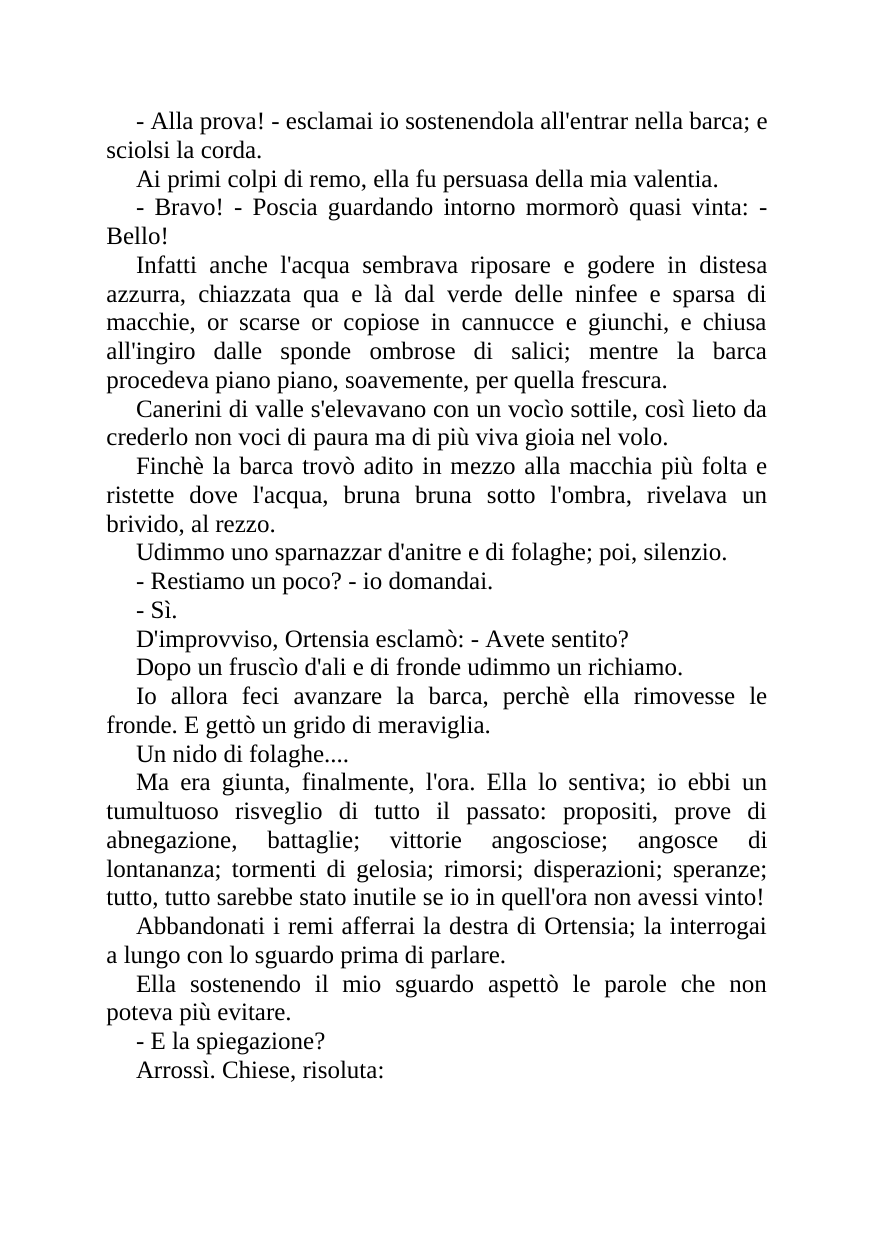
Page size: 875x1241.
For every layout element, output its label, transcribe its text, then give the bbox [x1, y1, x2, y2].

text Finchè la barca trovò adito in mezzo alla macchia più folta e ristette dove l'acqua, bruna bruna sotto l'ombra, rivelava un brivido, al rezzo. [106, 451, 768, 537]
text - E la spiegazione? [106, 1026, 768, 1055]
text Abbandonati i remi afferrai la destra di Ortensia; la interrogai a lungo con lo sguardo prima di parlare. [106, 911, 768, 969]
text - Sì. [106, 595, 768, 624]
text Ai primi colpi di remo, ella fu persuasa della mia valentia. [106, 164, 768, 192]
text - Restiamo un poco? - io domandai. [106, 566, 768, 595]
text Ella sostenendo il mio sguardo aspettò le parole che non poteva più evitare. [106, 969, 768, 1026]
text D'improvviso, Ortensia esclamò: - Avete sentito? [106, 624, 768, 652]
text Io allora feci avanzare la barca, perchè ella rimovesse le fronde. E gettò un grido di meraviglia. [106, 681, 768, 739]
text Infatti anche l'acqua sembrava riposare e godere in distesa azzurra, chiazzata qua e là dal verde delle ninfee e sparsa di macchie, or scarse or copiose in cannucce e giunchi, e chiusa all'ingiro dalle sponde ombrose di salici; mentre la barca procedeva piano piano, soavemente, per quella frescura. [106, 250, 768, 394]
text Arrossì. Chiese, risoluta: [106, 1055, 768, 1084]
text Ma era giunta, finalmente, l'ora. Ella lo sentiva; io ebbi un tumultuoso risveglio di tutto il passato: propositi, prove di abnegazione, battaglie; vittorie angosciose; angosce di lontananza; tormenti di gelosia; rimorsi; disperazioni; speranze; tutto, tutto sarebbe stato inutile se io in quell'ora non avessi vinto! [106, 767, 768, 911]
text Dopo un fruscìo d'ali e di fronde udimmo un richiamo. [106, 652, 768, 681]
text Un nido di folaghe.... [106, 739, 768, 767]
text - Alla prova! - esclamai io sostenendola all'entrar nella barca; e sciolsi la corda. [106, 106, 768, 164]
text - Bravo! - Poscia guardando intorno mormorò quasi vinta: - Bello! [106, 192, 768, 250]
text Canerini di valle s'elevavano con un vocìo sottile, così lieto da crederlo non voci di paura ma di più viva gioia nel volo. [106, 394, 768, 451]
text Udimmo uno sparnazzar d'anitre e di folaghe; poi, silenzio. [106, 537, 768, 566]
